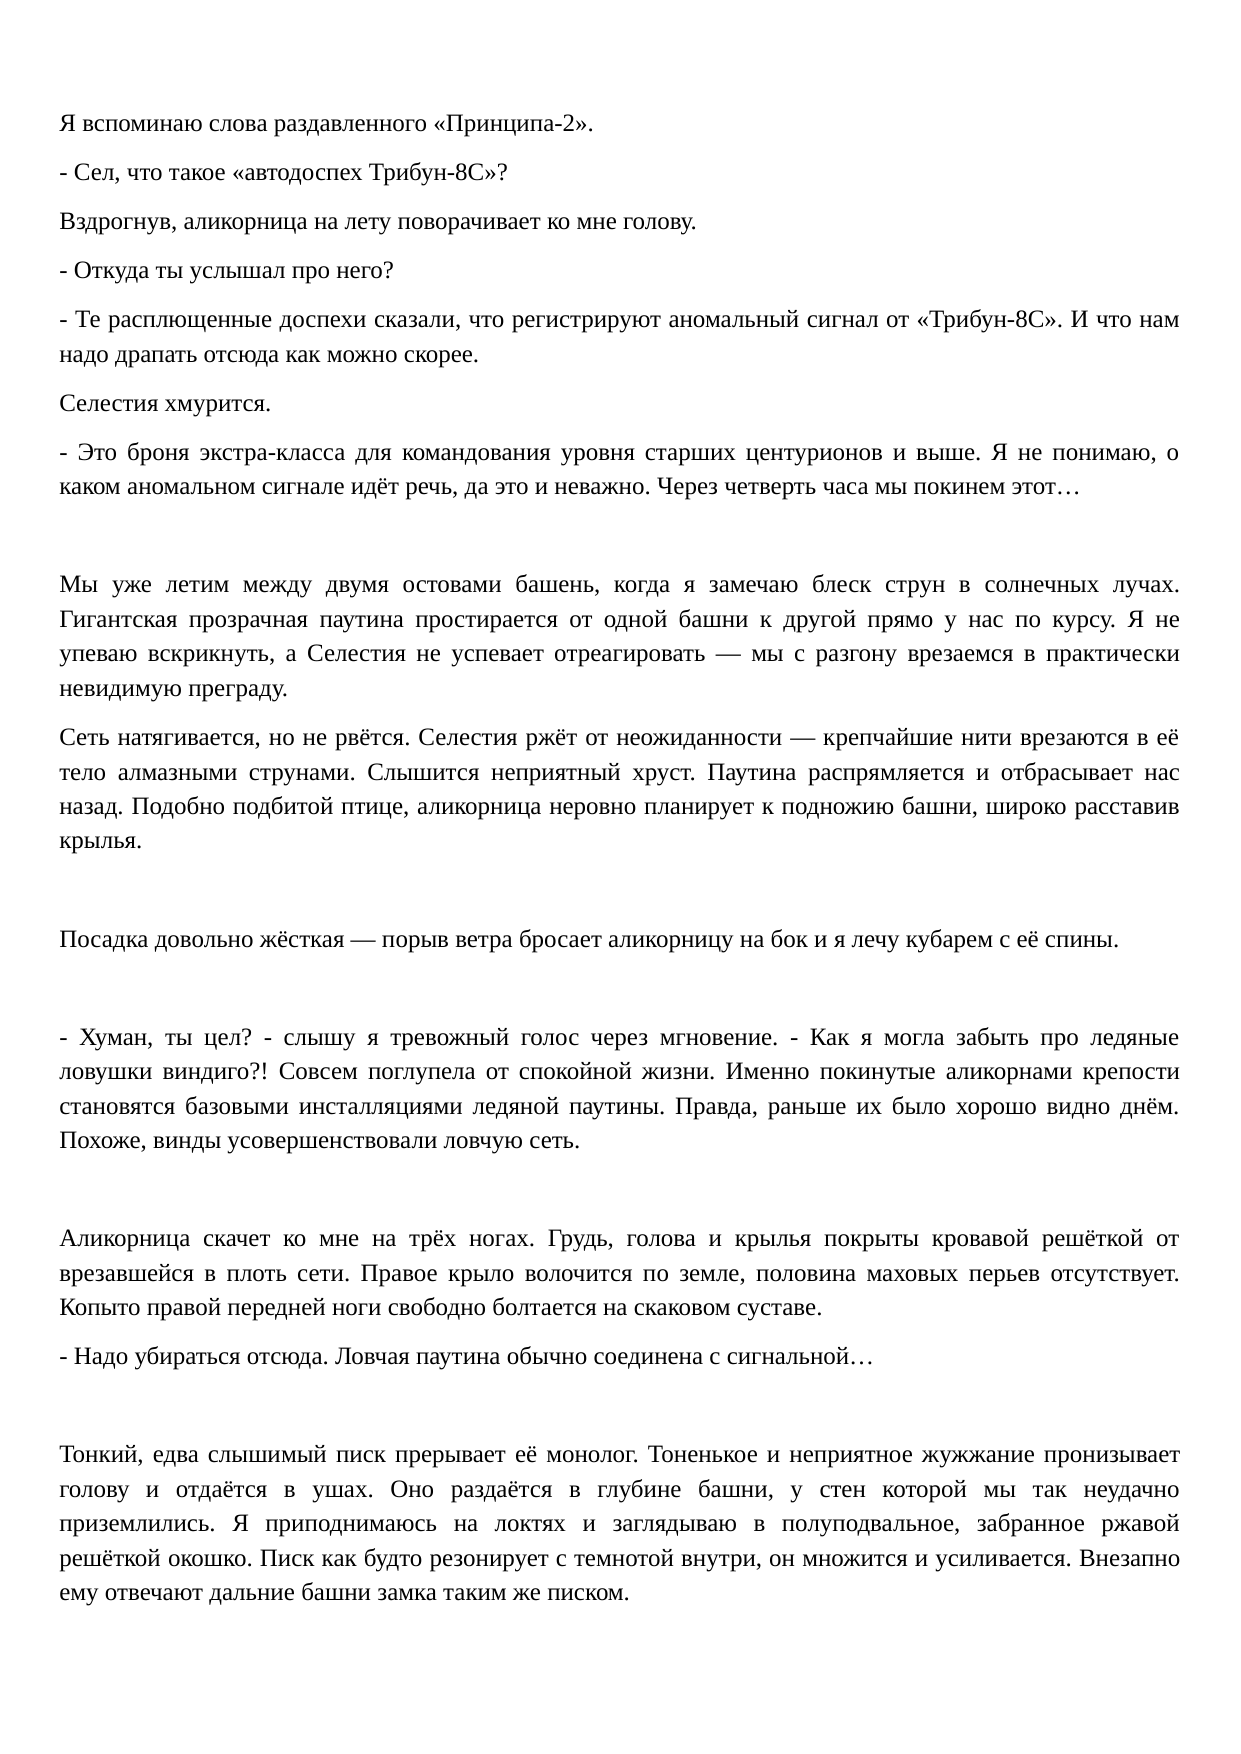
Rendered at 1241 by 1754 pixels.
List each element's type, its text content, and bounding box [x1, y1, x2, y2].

text Селестия хмурится. [59, 388, 1181, 417]
text - Надо убираться отсюда. Ловчая паутина обычно соединена с сигнальной… [59, 1341, 1181, 1370]
text Тонкий, едва слышимый писк прерывает её монолог. Тоненькое и неприятное жужжание пронизывает голову и отдаётся в ушах. Оно раздаётся в глубине башни, у стен которой мы так неудачно приземлились. Я приподнимаюсь на локтях и заглядываю в полуподвальное, забранное ржавой решёткой окошко. Писк как будто резонирует с темнотой внутри, он множится и усиливается. Внезапно ему отвечают дальние башни замка таким же писком. [59, 1439, 1181, 1606]
text Мы уже летим между двумя остовами башень, когда я замечаю блеск струн в солнечных лучах. Гигантская прозрачная паутина простирается от одной башни к другой прямо у нас по курсу. Я не упеваю вскрикнуть, а Селестия не успевает отреагировать — мы с разгону врезаемся в практически невидимую преграду. [59, 569, 1181, 702]
text Посадка довольно жёсткая — порыв ветра бросает аликорницу на бок и я лечу кубарем с её спины. [59, 924, 1181, 952]
text Аликорница скачет ко мне на трёх ногах. Грудь, голова и крылья покрыты кровавой решёткой от врезавшейся в плоть сети. Правое крыло волочится по земле, половина маховых перьев отсутствует. Копыто правой передней ноги свободно болтается на скаковом суставе. [59, 1223, 1181, 1321]
text - Сел, что такое «автодоспех Трибун-8С»? [59, 157, 1181, 186]
text - Откуда ты услышал про него? [59, 255, 1181, 284]
text - Хуман, ты цел? - слышу я тревожный голос через мгновение. - Как я могла забыть про ледяные ловушки виндиго?! Совсем поглупела от спокойной жизни. Именно покинутые аликорнами крепости становятся базовыми инсталляциями ледяной паутины. Правда, раньше их было хорошо видно днём. Похоже, винды усовершенствовали ловчую сеть. [59, 1022, 1181, 1154]
text Вздрогнув, аликорница на лету поворачивает ко мне голову. [59, 206, 1181, 235]
text Сеть натягивается, но не рвётся. Селестия ржёт от неожиданности — крепчайшие нити врезаются в её тело алмазными струнами. Слышится неприятный хруст. Паутина распрямляется и отбрасывает нас назад. Подобно подбитой птице, аликорница неровно планирует к подножию башни, широко расставив крылья. [59, 722, 1181, 854]
text - Те расплющенные доспехи сказали, что регистрируют аномальный сигнал от «Трибун-8С». И что нам надо драпать отсюда как можно скорее. [59, 304, 1181, 368]
text Я вспоминаю слова раздавленного «Принципа-2». [59, 108, 1181, 137]
text - Это броня экстра-класса для командования уровня старших центурионов и выше. Я не понимаю, о каком аномальном сигнале идёт речь, да это и неважно. Через четверть часа мы покинем этот… [59, 437, 1181, 500]
